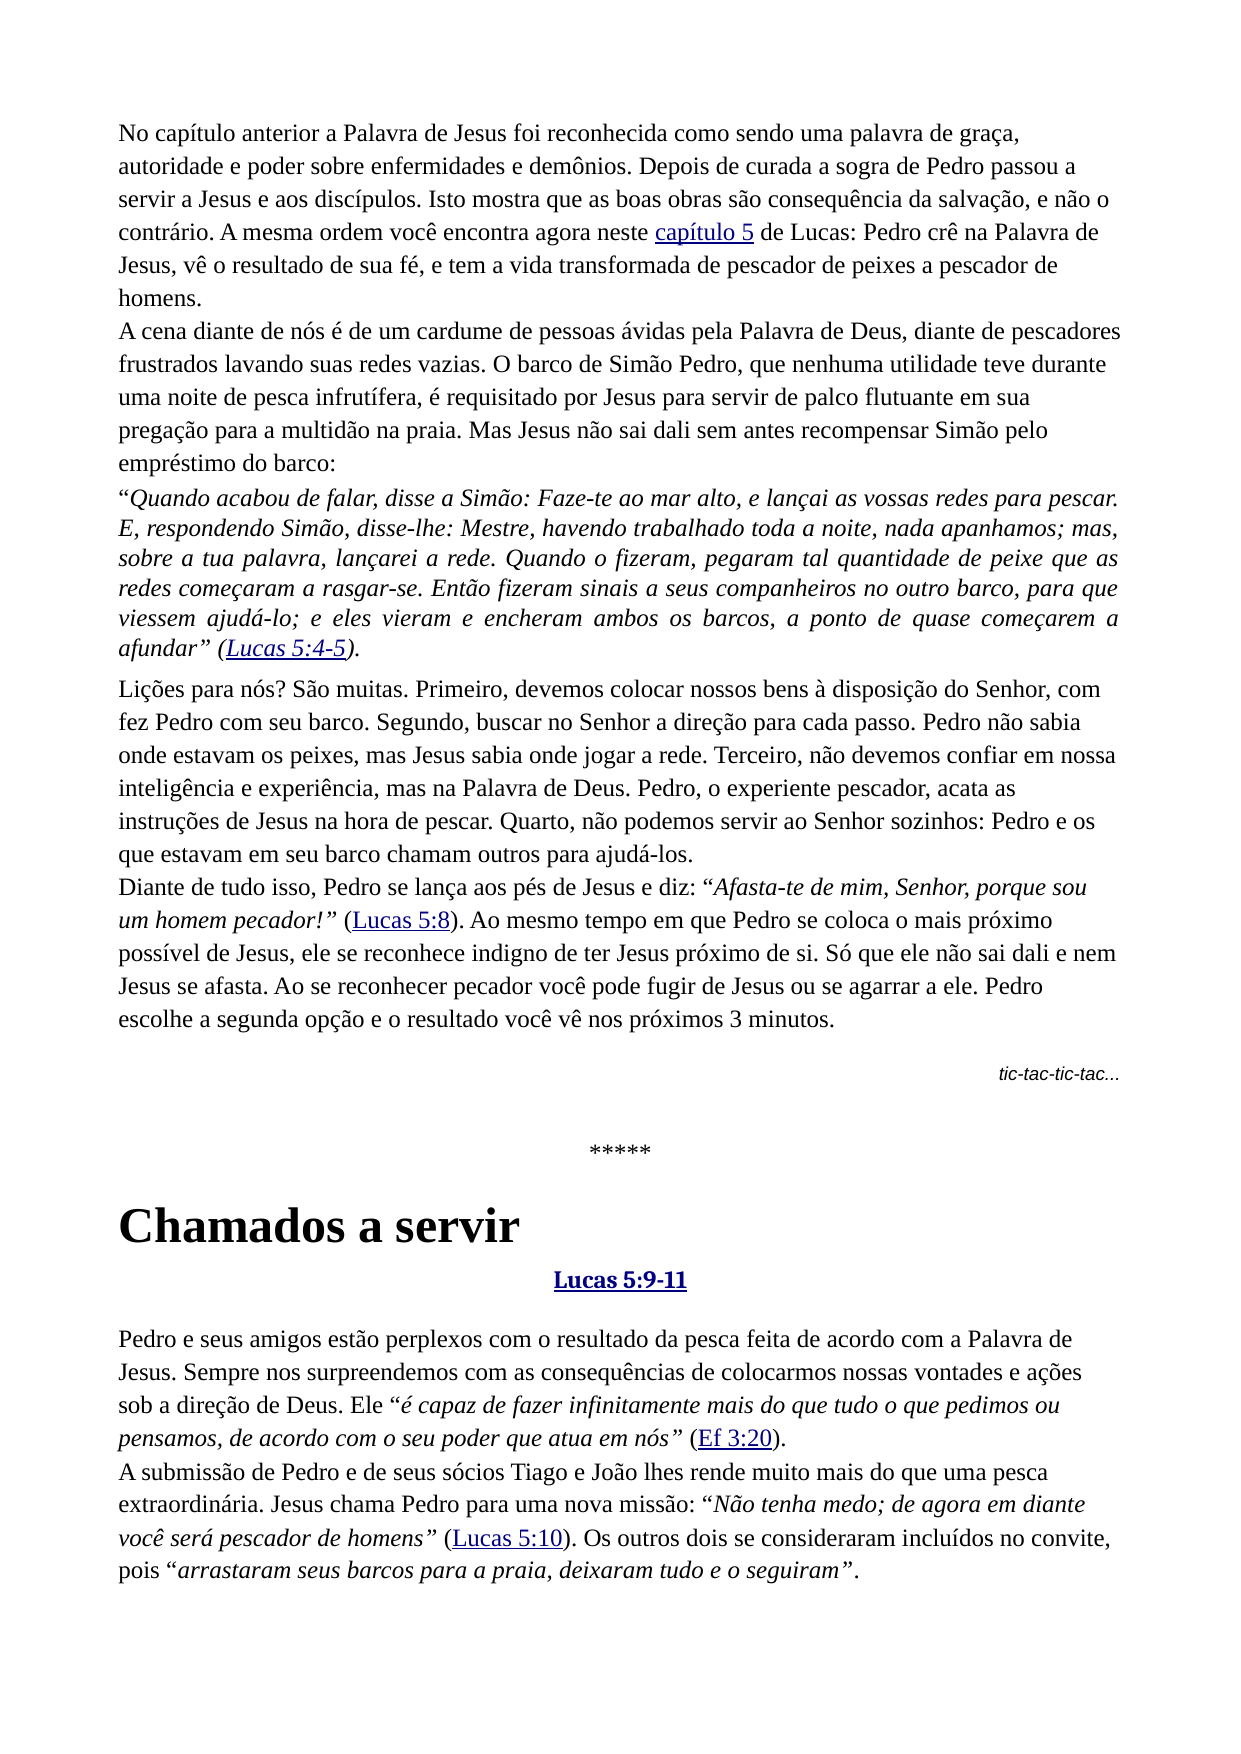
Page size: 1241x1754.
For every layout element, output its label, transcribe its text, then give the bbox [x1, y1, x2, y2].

subtitle Chamados a servir [118, 1196, 1122, 1253]
text Diante de tudo isso, Pedro se lança aos pés de Jesus e diz: “Afasta-te de mim, Senhor, porque sou um homem pecador!” (Lucas 5:8). Ao mesmo tempo em que Pedro se coloca o mais próximo possível de Jesus, ele se reconhece indigno de ter Jesus próximo de si. Só que ele não sai dali e nem Jesus se afasta. Ao se reconhecer pecador você pode fugir de Jesus ou se agarrar a ele. Pedro escolhe a segunda opção e o resultado você vê nos próximos 3 minutos. [118, 872, 1122, 1033]
text ***** [118, 1138, 1122, 1167]
text A cena diante de nós é de um cardume de pessoas ávidas pela Palavra de Deus, diante de pescadores frustrados lavando suas redes vazias. O barco de Simão Pedro, que nenhuma utilidade teve durante uma noite de pesca infrutífera, é requisitado por Jesus para servir de palco flutuante em sua pregação para a multidão na praia. Mas Jesus não sai dali sem antes recompensar Simão pelo empréstimo do barco: [118, 316, 1122, 477]
text “Quando acabou de falar, disse a Simão: Faze-te ao mar alto, e lançai as vossas redes para pescar. E, respondendo Simão, disse-lhe: Mestre, havendo trabalhado toda a noite, nada apanhamos; mas, sobre a tua palavra, lançarei a rede. Quando o fizeram, pegaram tal quantidade de peixe que as redes começaram a rasgar-se. Então fizeram sinais a seus companheiros no outro barco, para que viessem ajudá-lo; e eles vieram e encheram ambos os barcos, a ponto de quase começarem a afundar” (Lucas 5:4-5). [118, 481, 1122, 662]
text tic-tac-tic-tac... [118, 1062, 1122, 1084]
text No capítulo anterior a Palavra de Jesus foi reconhecida como sendo uma palavra de graça, autoridade e poder sobre enfermidades e demônios. Depois de curada a sogra de Pedro passou a servir a Jesus e aos discípulos. Isto mostra que as boas obras são consequência da salvação, e não o contrário. A mesma ordem você encontra agora neste capítulo 5 de Lucas: Pedro crê na Palavra de Jesus, vê o resultado de sua fé, e tem a vida transformada de pescador de peixes a pescador de homens. [118, 118, 1122, 312]
text Lições para nós? São muitas. Primeiro, devemos colocar nossos bens à disposição do Senhor, com fez Pedro com seu barco. Segundo, buscar no Senhor a direção para cada passo. Pedro não sabia onde estavam os peixes, mas Jesus sabia onde jogar a rede. Terceiro, não devemos confiar em nossa inteligência e experiência, mas na Palavra de Deus. Pedro, o experiente pescador, acata as instruções de Jesus na hora de pescar. Quarto, não podemos servir ao Senhor sozinhos: Pedro e os que estavam em seu barco chamam outros para ajudá-los. [118, 674, 1122, 868]
text Lucas 5:9-11 [118, 1266, 1122, 1295]
text Pedro e seus amigos estão perplexos com o resultado da pesca feita de acordo com a Palavra de Jesus. Sempre nos surpreendemos com as consequências de colocarmos nossas vontades e ações sob a direção de Deus. Ele “é capaz de fazer infinitamente mais do que tudo o que pedimos ou pensamos, de acordo com o seu poder que atua em nós” (Ef 3:20). [118, 1324, 1122, 1452]
text A submissão de Pedro e de seus sócios Tiago e João lhes rende muito mais do que uma pesca extraordinária. Jesus chama Pedro para uma nova missão: “Não tenha medo; de agora em diante você será pescador de homens” (Lucas 5:10). Os outros dois se consideraram incluídos no convite, pois “arrastaram seus barcos para a praia, deixaram tudo e o seguiram”. [118, 1457, 1122, 1584]
